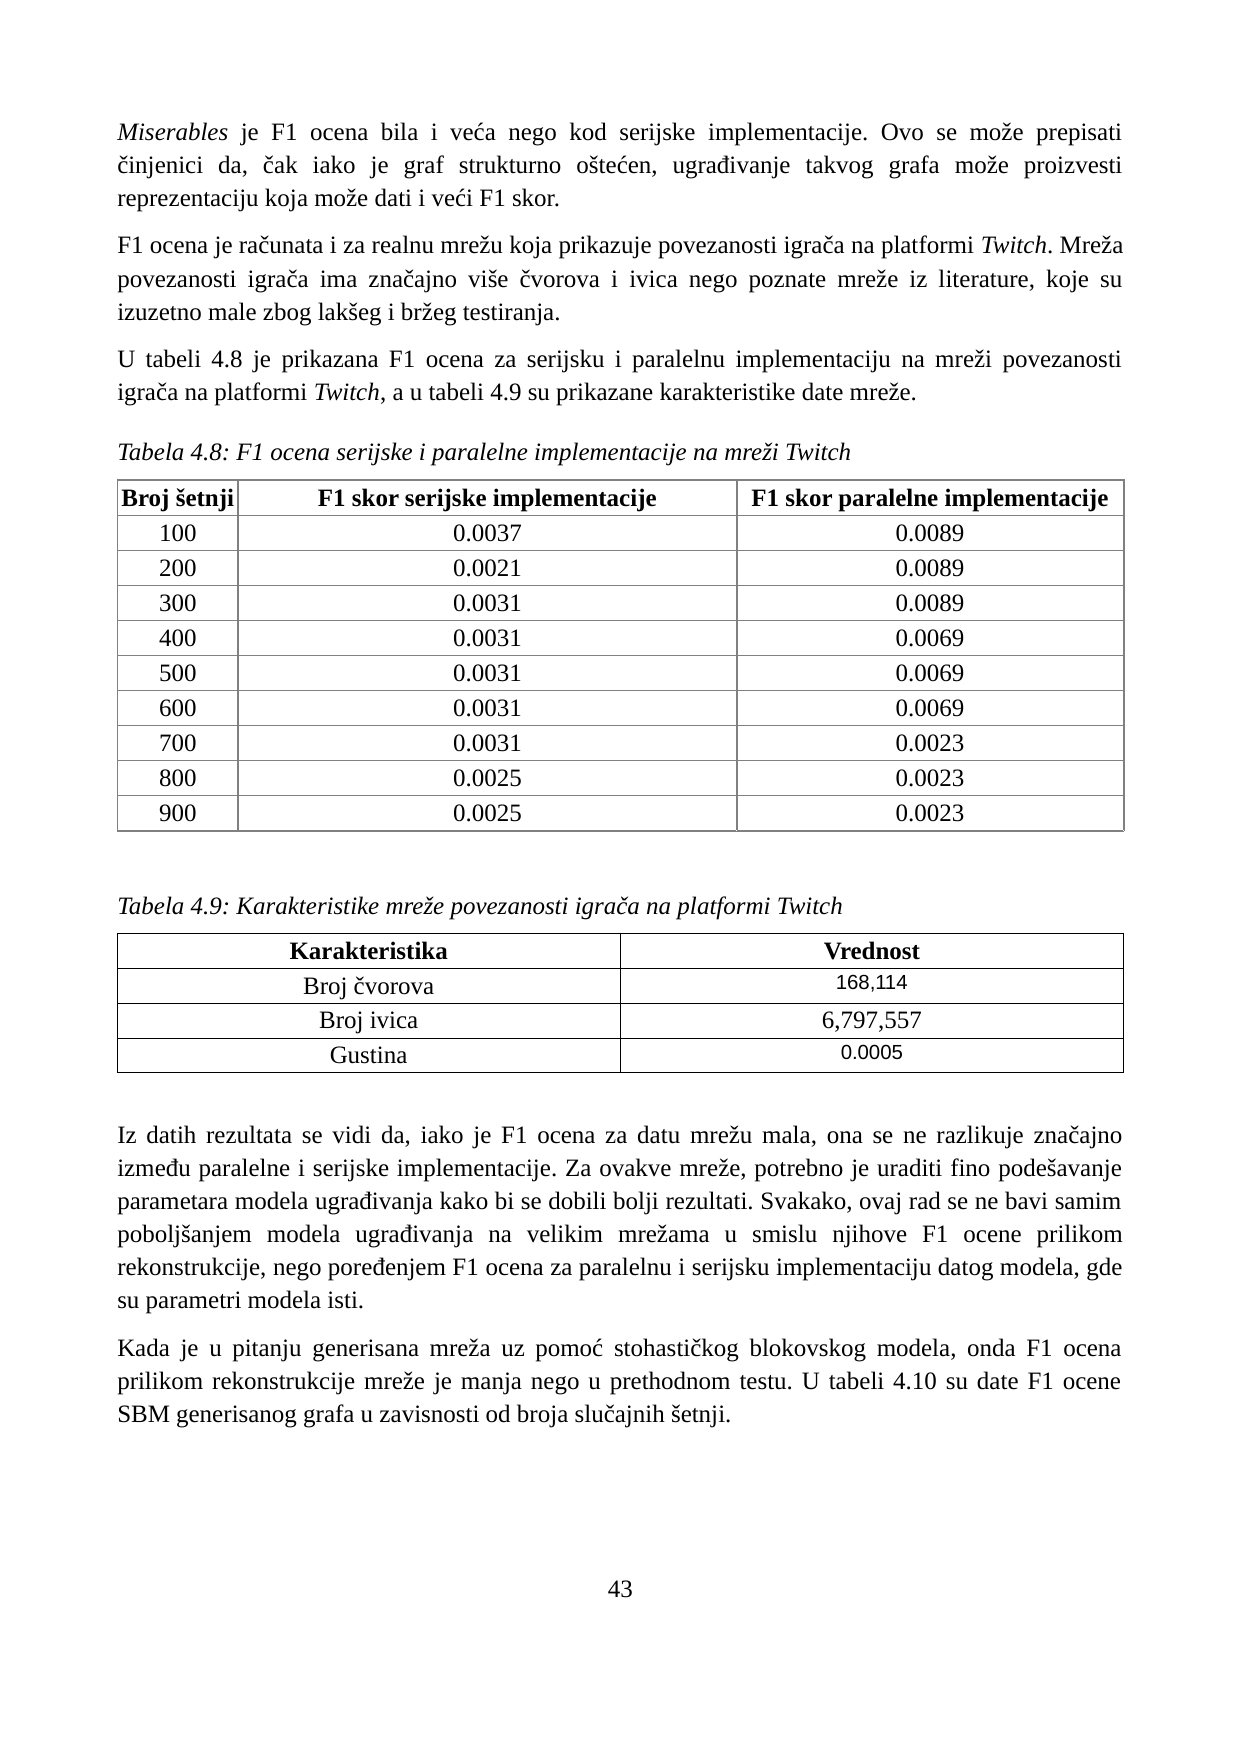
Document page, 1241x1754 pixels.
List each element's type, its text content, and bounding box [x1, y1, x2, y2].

table_header F1 skor serijske implementacije [239, 481, 736, 515]
table_cell 0.0031 [239, 726, 736, 760]
table_cell 300 [118, 586, 237, 620]
table_cell 0.0023 [738, 796, 1123, 830]
table_cell 0.0021 [239, 551, 736, 585]
text U tabeli 4.8 je prikazana F1 ocena za serijsku i paralelnu implementaciju na mreži povezanosti igrača na platformi Twitch, a u tabeli 4.9 su prikazane karakteristike date mreže. [117, 344, 1123, 406]
table_cell Broj čvorova [118, 969, 620, 1002]
table_cell 200 [118, 551, 237, 585]
table_cell 700 [118, 726, 237, 760]
text Kada je u pitanju generisana mreža uz pomoć stohastičkog blokovskog modela, onda F1 ocena prilikom rekonstrukcije mreže je manja nego u prethodnom testu. U tabeli 4.10 su date F1 ocene SBM generisanog grafa u zavisnosti od broja slučajnih šetnji. [117, 1333, 1123, 1427]
text Tabela 4.9: Karakteristike mreže povezanosti igrača na platformi Twitch [117, 891, 1123, 920]
table_cell 0.0023 [738, 726, 1123, 760]
text F1 ocena je računata i za realnu mrežu koja prikazuje povezanosti igrača na platformi Twitch. Mreža povezanosti igrača ima značajno više čvorova i ivica nego poznate mreže iz literature, koje su izuzetno male zbog lakšeg i bržeg testiranja. [117, 231, 1123, 325]
table_cell 0.0031 [239, 656, 736, 690]
table_header Karakteristika [118, 934, 620, 968]
table_cell 0.0031 [239, 621, 736, 655]
table_cell 0.0069 [738, 656, 1123, 690]
table_cell 0.0089 [738, 516, 1123, 550]
table_cell 900 [118, 796, 237, 830]
table_cell 0.0069 [738, 691, 1123, 725]
text Iz datih rezultata se vidi da, iako je F1 ocena za datu mrežu mala, ona se ne razlikuje značajno između paralelne i serijske implementacije. Za ovakve mreže, potrebno je uraditi fino podešavanje parametara modela ugrađivanja kako bi se dobili bolji rezultati. Svakako, ovaj rad se ne bavi samim poboljšanjem modela ugrađivanja na velikim mrežama u smislu njihove F1 ocene prilikom rekonstrukcije, nego poređenjem F1 ocena za paralelnu i serijsku implementaciju datog modela, gde su parametri modela isti. [117, 1120, 1123, 1314]
table_header F1 skor paralelne implementacije [738, 481, 1123, 515]
table_header Vrednost [621, 934, 1123, 968]
table_cell Gustina [118, 1039, 620, 1072]
table_cell Broj ivica [118, 1004, 620, 1037]
table_cell 0.0005 [621, 1039, 1123, 1072]
table_cell 800 [118, 761, 237, 795]
table_cell 0.0089 [738, 551, 1123, 585]
text Miserables je F1 ocena bila i veća nego kod serijske implementacije. Ovo se može prepisati činjenici da, čak iako je graf strukturno oštećen, ugrađivanje takvog grafa može proizvesti reprezentaciju koja može dati i veći F1 skor. [117, 117, 1123, 212]
table_cell 0.0025 [239, 796, 736, 830]
table_header Broj šetnji [118, 481, 237, 515]
text Tabela 4.8: F1 ocena serijske i paralelne implementacije na mreži Twitch [117, 437, 1123, 466]
table_cell 0.0031 [239, 586, 736, 620]
table_cell 0.0023 [738, 761, 1123, 795]
table_cell 0.0025 [239, 761, 736, 795]
table_cell 100 [118, 516, 237, 550]
table_cell 6,797,557 [621, 1004, 1123, 1037]
table_cell 600 [118, 691, 237, 725]
table_cell 0.0089 [738, 586, 1123, 620]
table_cell 0.0069 [738, 621, 1123, 655]
table_cell 500 [118, 656, 237, 690]
table_cell 0.0031 [239, 691, 736, 725]
table_cell 0.0037 [239, 516, 736, 550]
table_cell 168,114 [621, 969, 1123, 1002]
table_cell 400 [118, 621, 237, 655]
